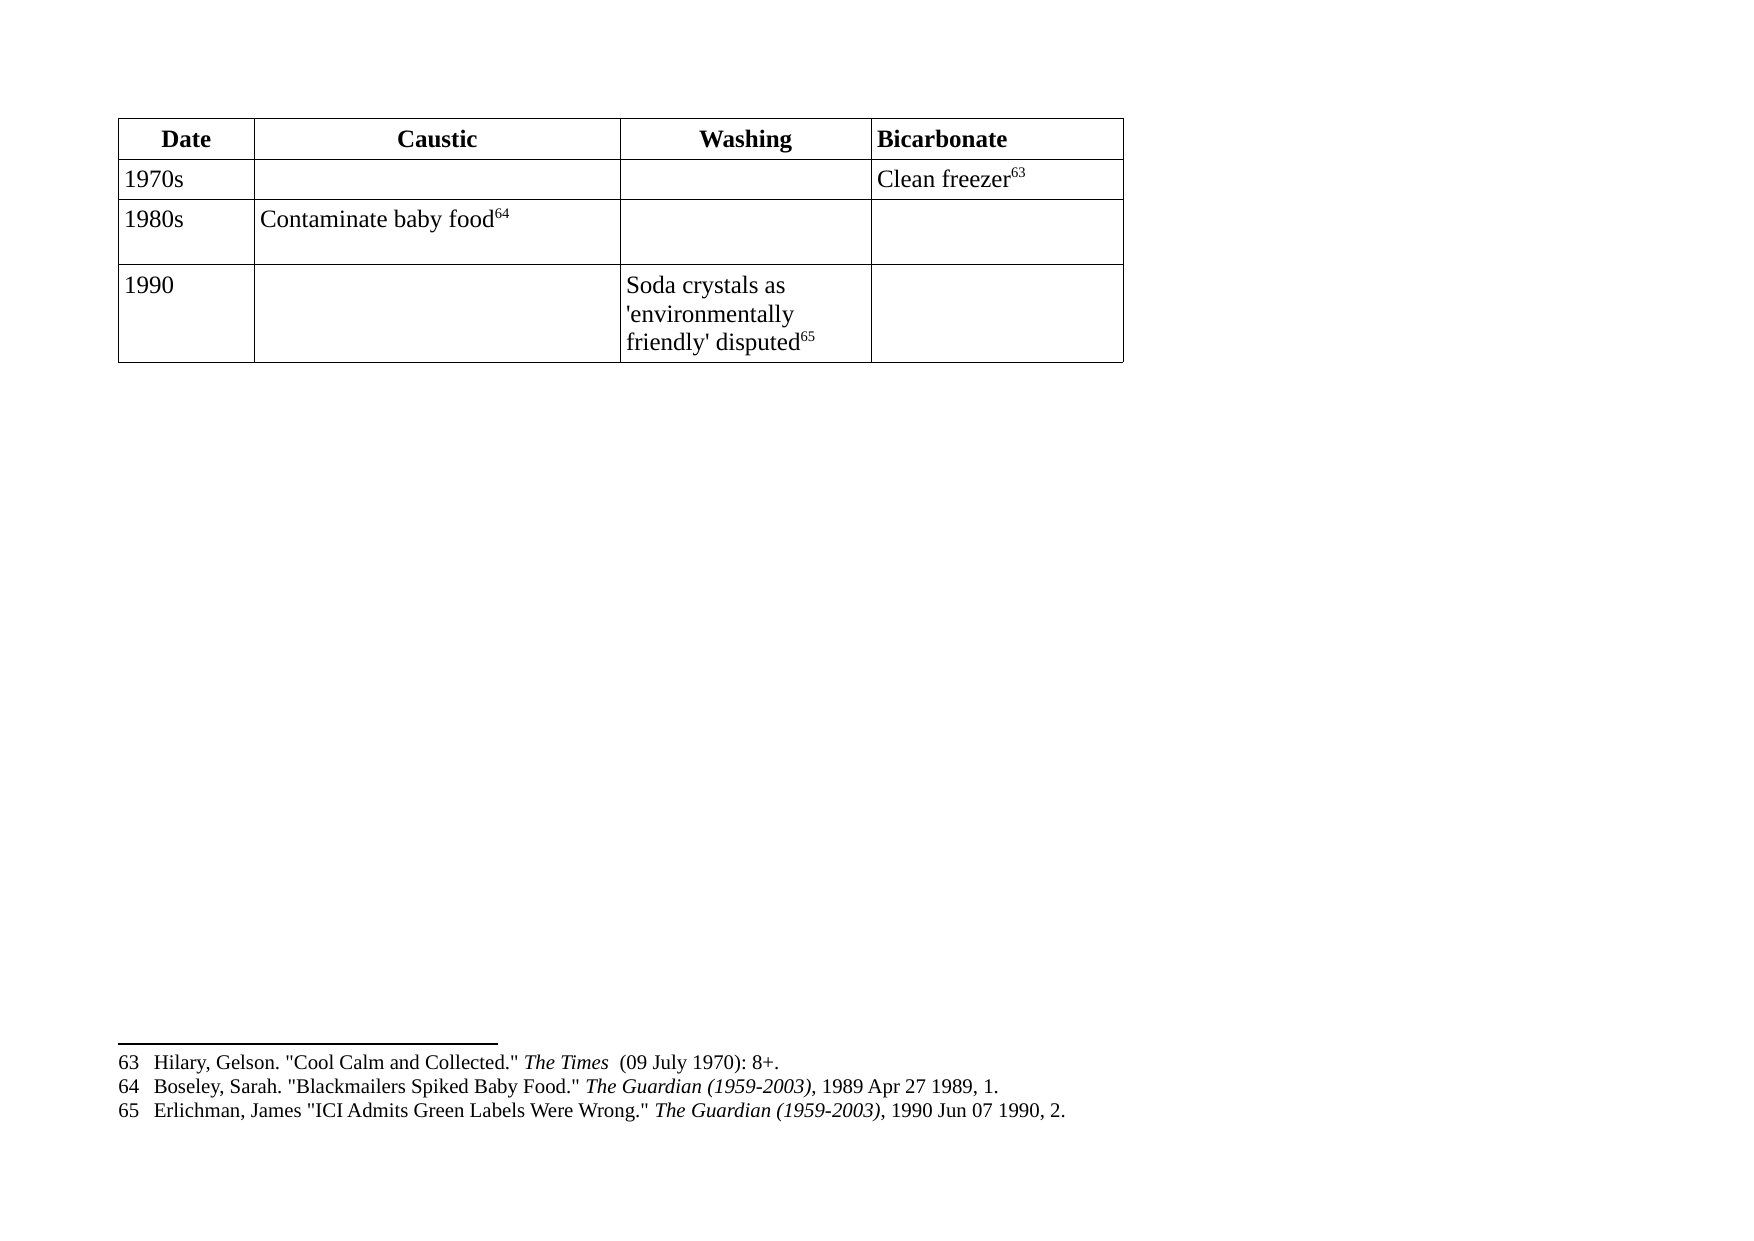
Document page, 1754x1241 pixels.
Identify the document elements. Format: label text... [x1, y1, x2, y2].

table_header Date [119, 119, 254, 158]
table_header Washing [621, 119, 871, 158]
table_cell [621, 200, 871, 264]
table_cell 1970s [119, 160, 254, 199]
table_cell Clean freezer [872, 160, 1123, 199]
table_cell [255, 265, 620, 362]
table_cell [872, 265, 1123, 362]
table_cell Soda crystals as 'environmentally friendly' disputed [621, 265, 871, 362]
table_cell Contaminate baby food [255, 200, 620, 264]
table_cell [255, 160, 620, 199]
table_cell 1990 [119, 265, 254, 362]
table_header Caustic [255, 119, 620, 158]
table_header Bicarbonate [872, 119, 1123, 158]
table_cell 1980s [119, 200, 254, 264]
table_cell [872, 200, 1123, 264]
table_cell [621, 160, 871, 199]
